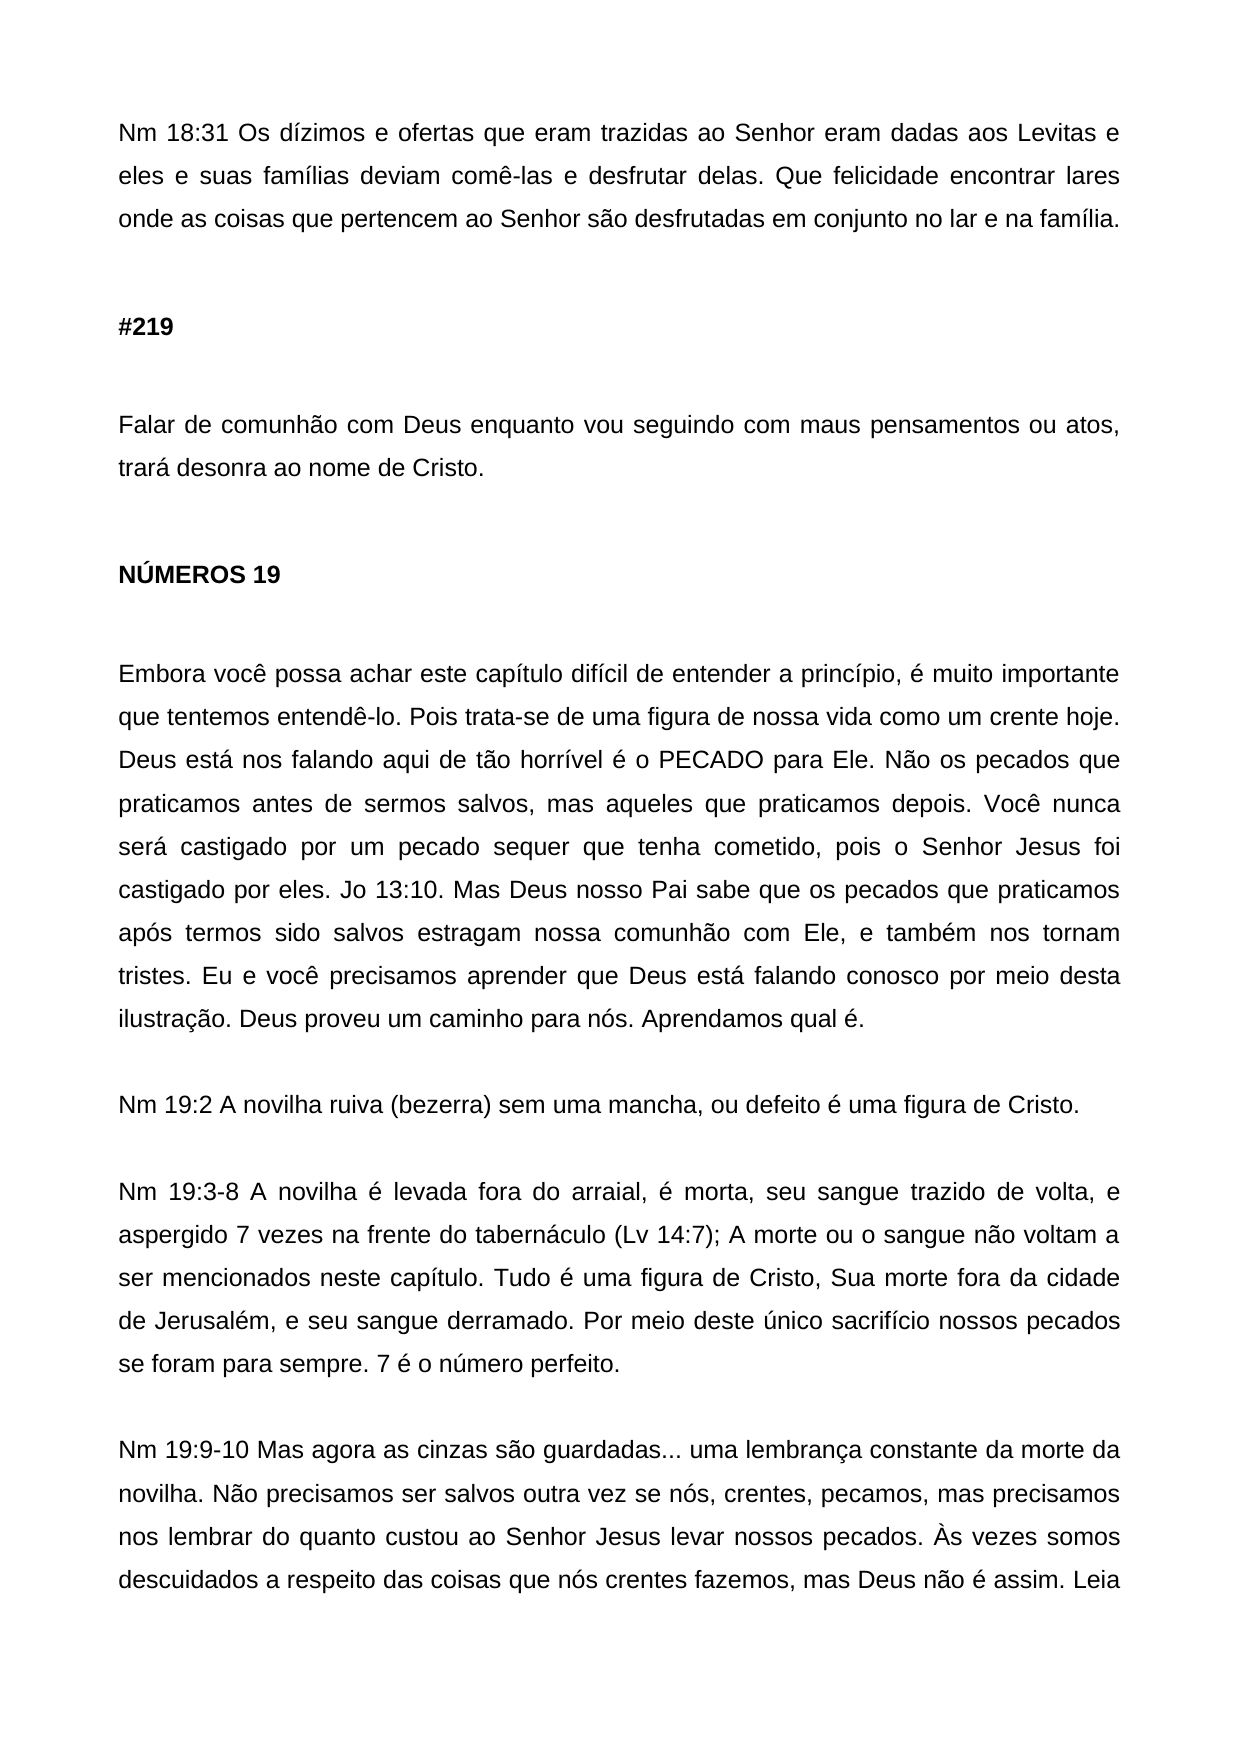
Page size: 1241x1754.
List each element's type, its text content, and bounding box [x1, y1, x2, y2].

subtitle NÚMEROS 19 [118, 560, 1122, 589]
text Nm 19:2 A novilha ruiva (bezerra) sem uma mancha, ou defeito é uma figura de Cristo. [118, 1090, 1122, 1119]
text Embora você possa achar este capítulo difícil de entender a princípio, é muito importante que tentemos entendê-lo. Pois trata-se de uma figura de nossa vida como um crente hoje. Deus está nos falando aqui de tão horrível é o PECADO para Ele. Não os pecados que praticamos antes de sermos salvos, mas aqueles que praticamos depois. Você nunca será castigado por um pecado sequer que tenha cometido, pois o Senhor Jesus foi castigado por eles. Jo 13:10. Mas Deus nosso Pai sabe que os pecados que praticamos após termos sido salvos estragam nossa comunhão com Ele, e também nos tornam tristes. Eu e você precisamos aprender que Deus está falando conosco por meio desta ilustração. Deus proveu um caminho para nós. Aprendamos qual é. [118, 659, 1122, 1033]
text Nm 19:3-8 A novilha é levada fora do arraial, é morta, seu sangue trazido de volta, e aspergido 7 vezes na frente do tabernáculo (Lv 14:7); A morte ou o sangue não voltam a ser mencionados neste capítulo. Tudo é uma figura de Cristo, Sua morte fora da cidade de Jerusalém, e seu sangue derramado. Por meio deste único sacrifício nossos pecados se foram para sempre. 7 é o número perfeito. [118, 1177, 1122, 1378]
text Nm 19:9-10 Mas agora as cinzas são guardadas... uma lembrança constante da morte da novilha. Não precisamos ser salvos outra vez se nós, crentes, pecamos, mas precisamos nos lembrar do quanto custou ao Senhor Jesus levar nossos pecados. Às vezes somos descuidados a respeito das coisas que nós crentes fazemos, mas Deus não é assim. Leia [118, 1435, 1122, 1593]
subtitle #219 [118, 311, 1122, 340]
text Nm 18:31 Os dízimos e ofertas que eram trazidas ao Senhor eram dadas aos Levitas e eles e suas famílias deviam comê-las e desfrutar delas. Que felicidade encontrar lares onde as coisas que pertencem ao Senhor são desfrutadas em conjunto no lar e na família. [118, 118, 1122, 233]
text Falar de comunhão com Deus enquanto vou seguindo com maus pensamentos ou atos, trará desonra ao nome de Cristo. [118, 410, 1122, 482]
